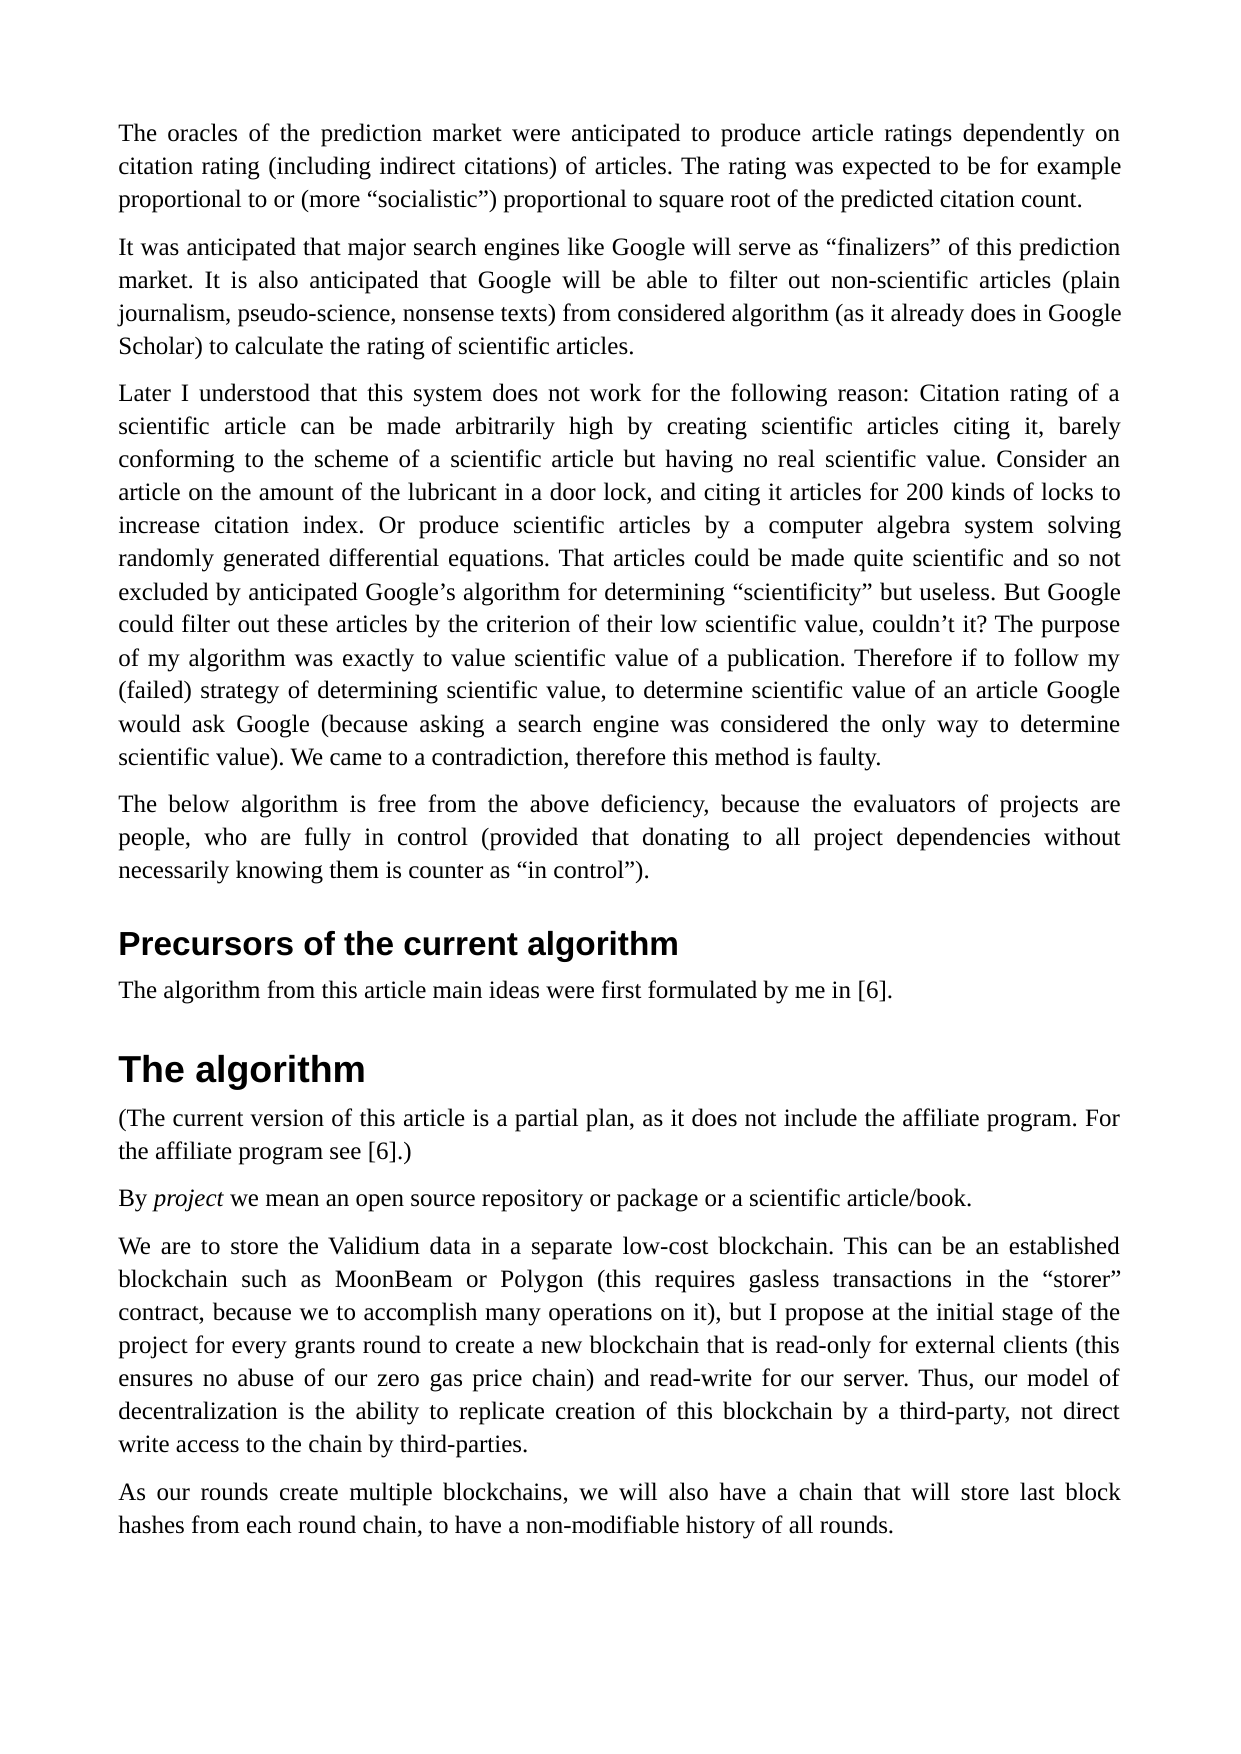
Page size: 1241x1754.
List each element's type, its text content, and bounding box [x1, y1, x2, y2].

text The algorithm from this article main ideas were first formulated by me in [6]. [118, 975, 1122, 1003]
text Later I understood that this system does not work for the following reason: Citation rating of a scientific article can be made arbitrarily high by creating scientific articles citing it, barely conforming to the scheme of a scientific article but having no real scientific value. Consider an article on the amount of the lubricant in a door lock, and citing it articles for 200 kinds of locks to increase citation index. Or produce scientific articles by a computer algebra system solving randomly generated differential equations. That articles could be made quite scientific and so not excluded by anticipated Google’s algorithm for determining “scientificity” but useless. But Google could filter out these articles by the criterion of their low scientific value, couldn’t it? The purpose of my algorithm was exactly to value scientific value of a publication. Therefore if to follow my (failed) strategy of determining scientific value, to determine scientific value of an article Google would ask Google (because asking a search engine was considered the only way to determine scientific value). We came to a contradiction, therefore this method is faulty. [118, 378, 1122, 770]
subtitle Precursors of the current algorithm [118, 924, 1122, 962]
text It was anticipated that major search engines like Google will serve as “finalizers” of this prediction market. It is also anticipated that Google will be able to filter out non-scientific articles (plain journalism, pseudo-science, nonsense texts) from considered algorithm (as it already does in Google Scholar) to calculate the rating of scientific articles. [118, 232, 1122, 359]
text (The current version of this article is a partial plan, as it does not include the affiliate program. For the affiliate program see [6].) [118, 1103, 1122, 1165]
text By project we mean an open source repository or package or a scientific article/book. [118, 1183, 1122, 1212]
text The oracles of the prediction market were anticipated to produce article ratings dependently on citation rating (including indirect citations) of articles. The rating was expected to be for example proportional to or (more “socialistic”) proportional to square root of the predicted citation count. [118, 118, 1122, 213]
text The below algorithm is free from the above deficiency, because the evaluators of projects are people, who are fully in control (provided that donating to all project dependencies without necessarily knowing them is counter as “in control”). [118, 789, 1122, 884]
text As our rounds create multiple blockchains, we will also have a chain that will store last block hashes from each round chain, to have a non-modifiable history of all rounds. [118, 1477, 1122, 1539]
text We are to store the Validium data in a separate low-cost blockchain. This can be an established blockchain such as MoonBeam or Polygon (this requires gasless transactions in the “storer” contract, because we to accomplish many operations on it), but I propose at the initial stage of the project for every grants round to create a new blockchain that is read-only for external clients (this ensures no abuse of our zero gas price chain) and read-write for our server. Thus, our model of decentralization is the ability to replicate creation of this blockchain by a third-party, not direct write access to the chain by third-parties. [118, 1231, 1122, 1458]
subtitle The algorithm [118, 1047, 1122, 1090]
